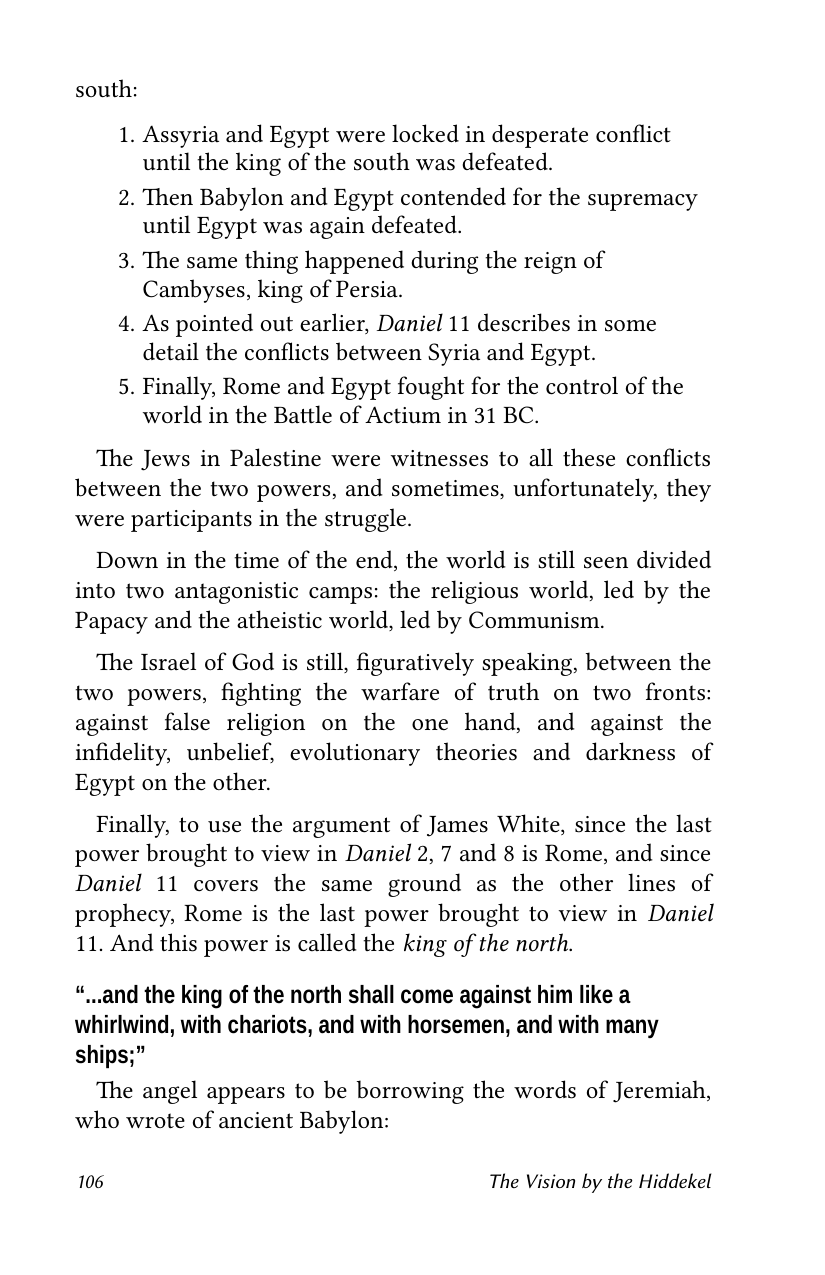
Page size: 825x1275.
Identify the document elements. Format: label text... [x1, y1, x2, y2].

list As pointed out earlier, Daniel 11 describes in some detail the conflicts between Syria and Egypt. [135, 309, 712, 366]
text The Israel of God is still, figuratively speaking, between the two powers, fighting the warfare of truth on two fronts: against false religion on the one hand, and against the infidelity, unbelief, evolutionary theories and darkness of Egypt on the other. [75, 648, 712, 796]
list The same thing happened during the reign of Cambyses, king of Persia. [135, 246, 712, 303]
text The Jews in Palestine were witnesses to all these conflicts between the two powers, and sometimes, unfortunately, they were participants in the struggle. [75, 444, 712, 533]
list Finally, Rome and Egypt fought for the control of the world in the Battle of Actium in 31 BC. [135, 372, 712, 429]
text Finally, to use the argument of James White, since the last power brought to view in Daniel 2, 7 and 8 is Rome, and since Daniel 11 covers the same ground as the other lines of prophecy, Rome is the last power brought to view in Daniel 11. And this power is called the king of the north. [75, 809, 712, 958]
text “...and the king of the north shall come against him like a whirlwind, with chariots, and with horsemen, and with many ships;” [75, 980, 712, 1069]
text Down in the time of the end, the world is still seen divided into two antagonistic camps: the religious world, led by the Papacy and the atheistic world, led by Communism. [75, 546, 712, 634]
list Then Babylon and Egypt contended for the supremacy until Egypt was again defeated. [135, 183, 712, 240]
list Assyria and Egypt were locked in desperate conflict until the king of the south was defeated. [135, 120, 712, 177]
text south: [75, 75, 712, 103]
text The angel appears to be borrowing the words of Jeremiah, who wrote of ancient Babylon: [75, 1076, 712, 1134]
